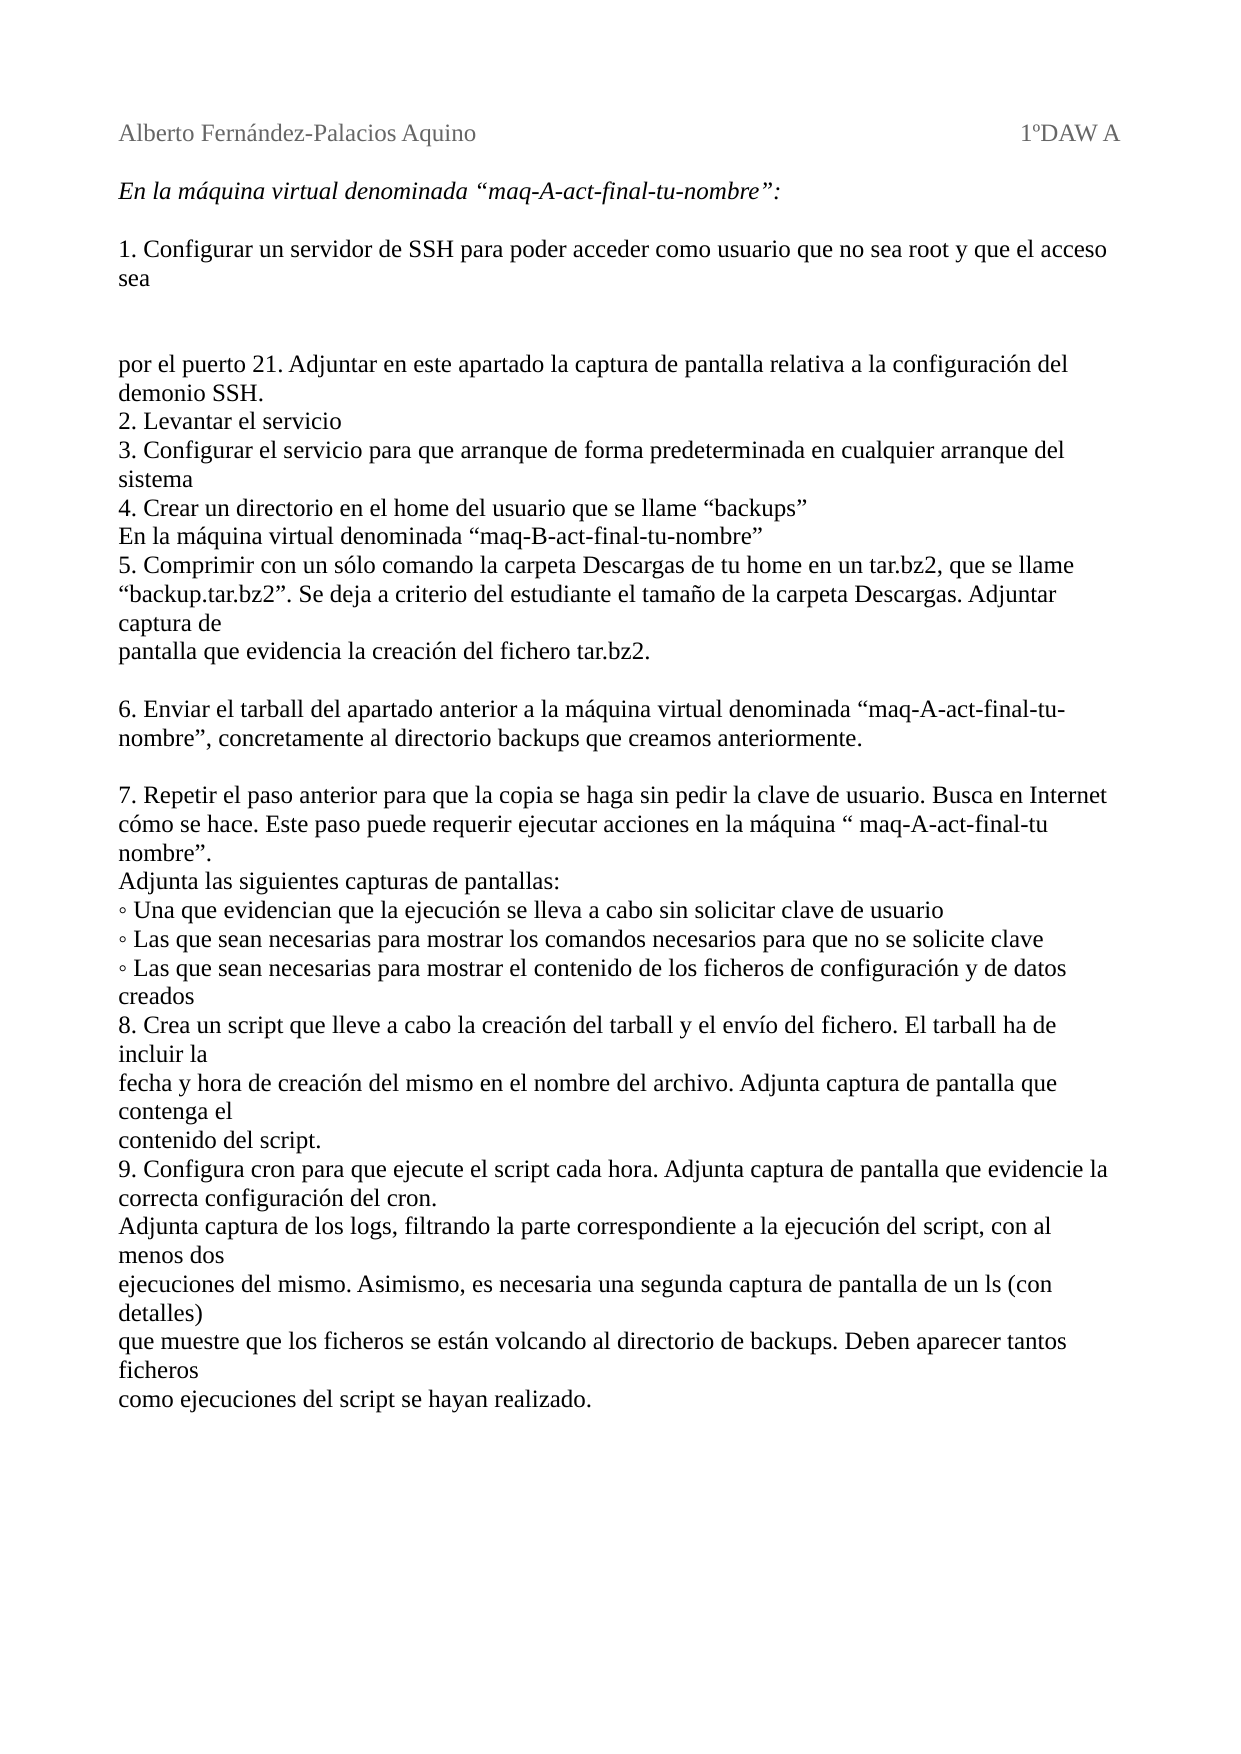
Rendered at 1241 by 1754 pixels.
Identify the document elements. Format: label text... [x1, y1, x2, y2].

text 3. Configurar el servicio para que arranque de forma predeterminada en cualquier arranque del sistema [118, 435, 1122, 493]
text ◦ Una que evidencian que la ejecución se lleva a cabo sin solicitar clave de usuario [118, 895, 1122, 924]
text En la máquina virtual denominada “maq-A-act-final-tu-nombre”: [118, 176, 1122, 205]
text 2. Levantar el servicio [118, 406, 1122, 435]
text Adjunta las siguientes capturas de pantallas: [118, 866, 1122, 895]
text como ejecuciones del script se hayan realizado. [118, 1384, 1122, 1413]
text 4. Crear un directorio en el home del usuario que se llame “backups” [118, 493, 1122, 521]
text 5. Comprimir con un sólo comando la carpeta Descargas de tu home en un tar.bz2, que se llame [118, 550, 1122, 579]
text ejecuciones del mismo. Asimismo, es necesaria una segunda captura de pantalla de un ls (con detalles) [118, 1269, 1122, 1326]
text 1. Configurar un servidor de SSH para poder acceder como usuario que no sea root y que el acceso sea [118, 234, 1122, 291]
text 8. Crea un script que lleve a cabo la creación del tarball y el envío del fichero. El tarball ha de incluir la [118, 1010, 1122, 1068]
text “backup.tar.bz2”. Se deja a criterio del estudiante el tamaño de la carpeta Descargas. Adjuntar captura de [118, 579, 1122, 636]
text ◦ Las que sean necesarias para mostrar el contenido de los ficheros de configuración y de datos [118, 953, 1122, 981]
text nombre”, concretamente al directorio backups que creamos anteriormente. [118, 723, 1122, 751]
text pantalla que evidencia la creación del fichero tar.bz2. [118, 636, 1122, 665]
text fecha y hora de creación del mismo en el nombre del archivo. Adjunta captura de pantalla que contenga el [118, 1068, 1122, 1125]
text cómo se hace. Este paso puede requerir ejecutar acciones en la máquina “ maq-A-act-final-tu nombre”. [118, 809, 1122, 866]
text 9. Configura cron para que ejecute el script cada hora. Adjunta captura de pantalla que evidencie la [118, 1154, 1122, 1183]
text demonio SSH. [118, 378, 1122, 406]
text 7. Repetir el paso anterior para que la copia se haga sin pedir la clave de usuario. Busca en Internet [118, 780, 1122, 809]
text contenido del script. [118, 1125, 1122, 1154]
text En la máquina virtual denominada “maq-B-act-final-tu-nombre” [118, 521, 1122, 550]
text por el puerto 21. Adjuntar en este apartado la captura de pantalla relativa a la configuración del [118, 349, 1122, 378]
text ◦ Las que sean necesarias para mostrar los comandos necesarios para que no se solicite clave [118, 924, 1122, 953]
text 6. Enviar el tarball del apartado anterior a la máquina virtual denominada “maq-A-act-final-tu- [118, 694, 1122, 723]
text correcta configuración del cron. [118, 1183, 1122, 1211]
text creados [118, 981, 1122, 1010]
text Adjunta captura de los logs, filtrando la parte correspondiente a la ejecución del script, con al menos dos [118, 1211, 1122, 1269]
text que muestre que los ficheros se están volcando al directorio de backups. Deben aparecer tantos ficheros [118, 1326, 1122, 1384]
